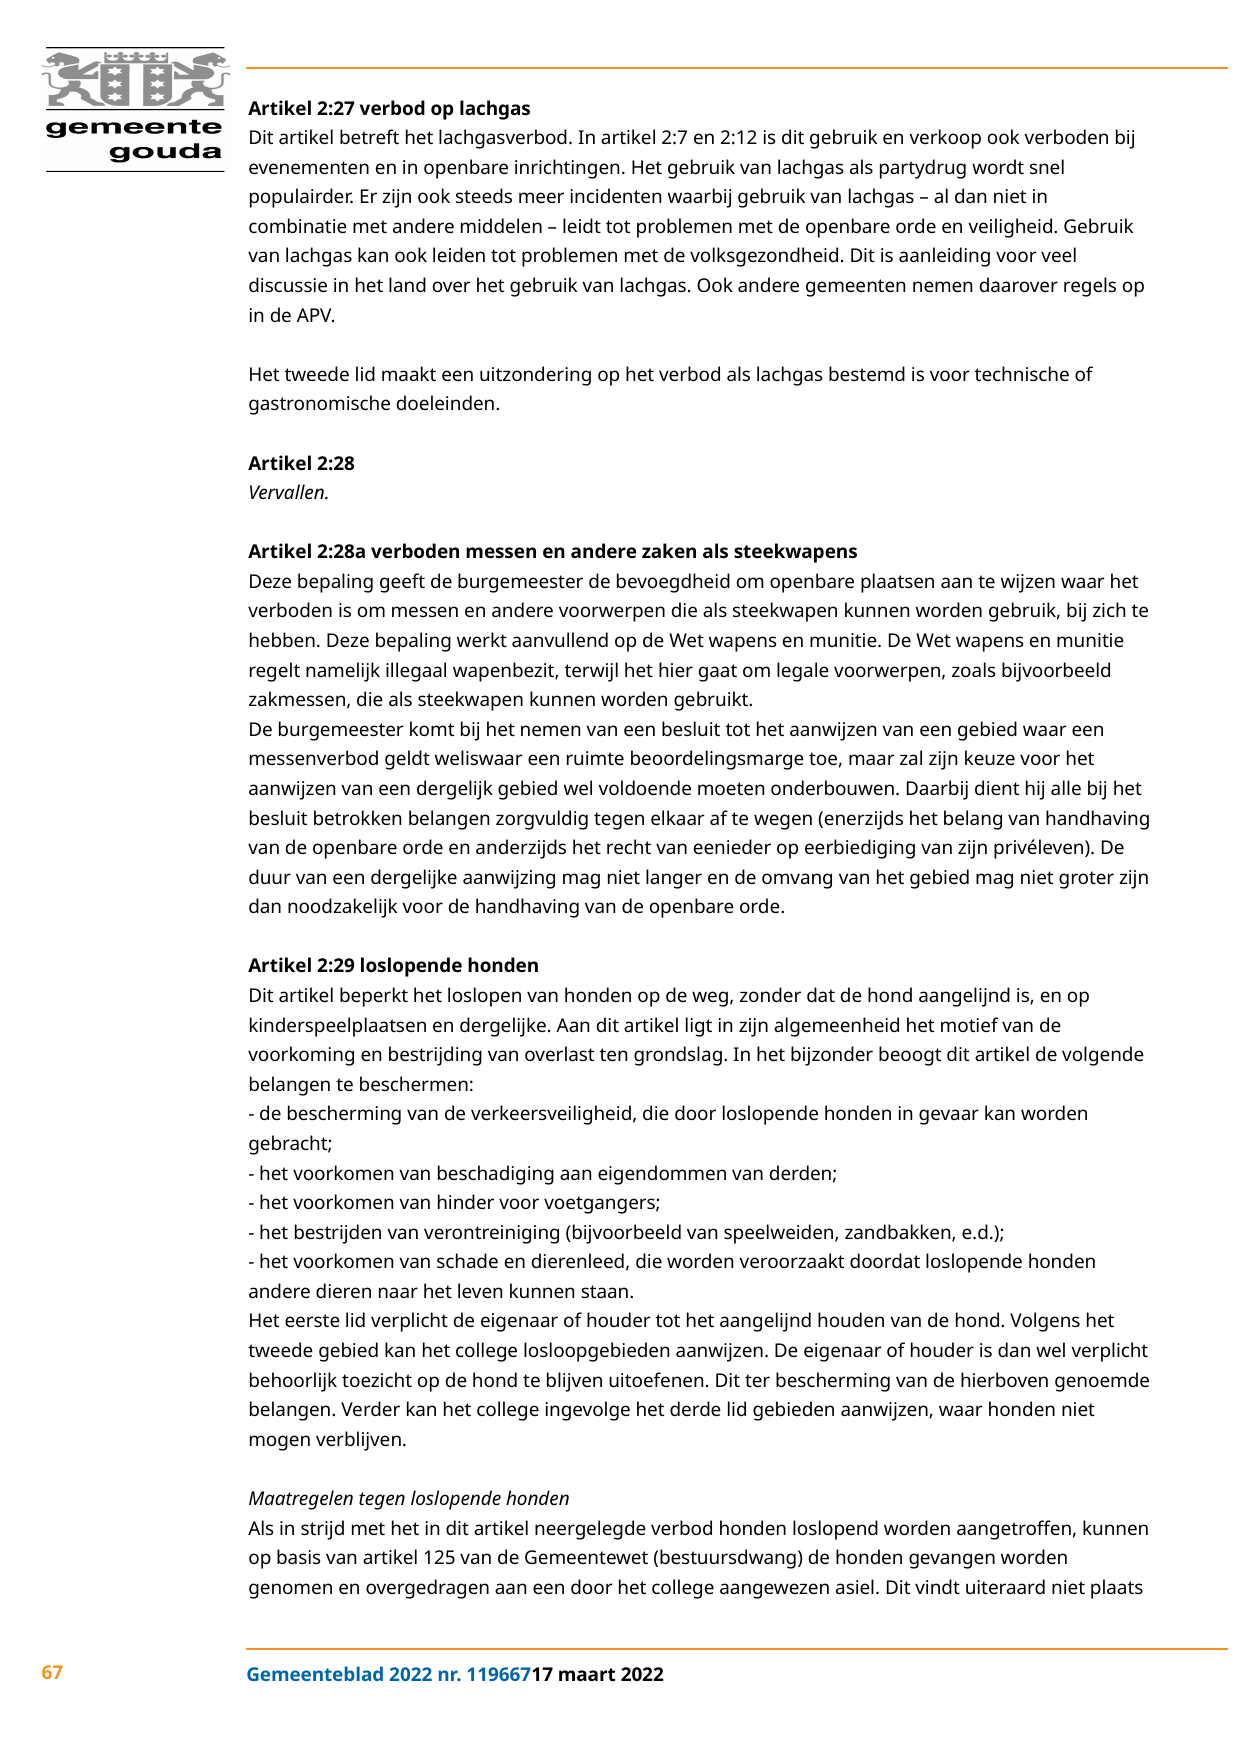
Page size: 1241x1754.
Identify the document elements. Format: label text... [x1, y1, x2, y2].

text - het voorkomen van beschadiging aan eigendommen van derden; [248, 1160, 1152, 1186]
text Artikel 2:28 [248, 450, 1152, 476]
text Het tweede lid maakt een uitzondering op het verbod als lachgas bestemd is voor technische of gastronomische doeleinden. [248, 361, 1152, 416]
text - het bestrijden van verontreiniging (bijvoorbeeld van speelweiden, zandbakken, e.d.); [248, 1219, 1152, 1245]
text De burgemeester komt bij het nemen van een besluit tot het aanwijzen van een gebied waar een messenverbod geldt weliswaar een ruimte beoordelingsmarge toe, maar zal zijn keuze voor het aanwijzen van een dergelijk gebied wel voldoende moeten onderbouwen. Daarbij dient hij alle bij het besluit betrokken belangen zorgvuldig tegen elkaar af te wegen (enerzijds het belang van handhaving van de openbare orde en anderzijds het recht van eenieder op eerbiediging van zijn privéleven). De duur van een dergelijke aanwijzing mag niet langer en de omvang van het gebied mag niet groter zijn dan noodzakelijk voor de handhaving van de openbare orde. [248, 716, 1152, 919]
text Artikel 2:29 loslopende honden [248, 953, 1152, 978]
text Artikel 2:28a verboden messen en andere zaken als steekwapens [248, 538, 1152, 564]
picture [41, 47, 231, 172]
text Als in strijd met het in dit artikel neergelegde verbod honden loslopend worden aangetroffen, kunnen op basis van artikel 125 van de Gemeentewet (bestuursdwang) de honden gevangen worden genomen en overgedragen aan een door het college aangewezen asiel. Dit vindt uiteraard niet plaats [248, 1515, 1152, 1600]
text - het voorkomen van hinder voor voetgangers; [248, 1189, 1152, 1215]
text Maatregelen tegen loslopende honden [248, 1485, 1152, 1511]
text Deze bepaling geeft de burgemeester de bevoegdheid om openbare plaatsen aan te wijzen waar het verboden is om messen en andere voorwerpen die als steekwapen kunnen worden gebruik, bij zich te hebben. Deze bepaling werkt aanvullend op de Wet wapens en munitie. De Wet wapens en munitie regelt namelijk illegaal wapenbezit, terwijl het hier gaat om legale voorwerpen, zoals bijvoorbeeld zakmessen, die als steekwapen kunnen worden gebruikt. [248, 568, 1152, 712]
text Het eerste lid verplicht de eigenaar of houder tot het aangelijnd houden van de hond. Volgens het tweede gebied kan het college losloopgebieden aanwijzen. De eigenaar of houder is dan wel verplicht behoorlijk toezicht op de hond te blijven uitoefenen. Dit ter bescherming van de hierboven genoemde belangen. Verder kan het college ingevolge het derde lid gebieden aanwijzen, waar honden niet mogen verblijven. [248, 1308, 1152, 1452]
text Dit artikel beperkt het loslopen van honden op de weg, zonder dat de hond aangelijnd is, en op kinderspeelplaatsen en dergelijke. Aan dit artikel ligt in zijn algemeenheid het motief van de voorkoming en bestrijding van overlast ten grondslag. In het bijzonder beoogt dit artikel de volgende belangen te beschermen: [248, 982, 1152, 1097]
text Artikel 2:27 verbod op lachgas [248, 95, 1152, 121]
text - de bescherming van de verkeersveiligheid, die door loslopende honden in gevaar kan worden gebracht; [248, 1101, 1152, 1156]
text - het voorkomen van schade en dierenleed, die worden veroorzaakt doordat loslopende honden andere dieren naar het leven kunnen staan. [248, 1248, 1152, 1304]
text Vervallen. [248, 479, 1152, 505]
text Dit artikel betreft het lachgasverbod. In artikel 2:7 en 2:12 is dit gebruik en verkoop ook verboden bij evenementen en in openbare inrichtingen. Het gebruik van lachgas als partydrug wordt snel populairder. Er zijn ook steeds meer incidenten waarbij gebruik van lachgas – al dan niet in combinatie met andere middelen – leidt tot problemen met de openbare orde en veiligheid. Gebruik van lachgas kan ook leiden tot problemen met de volksgezondheid. Dit is aanleiding voor veel discussie in het land over het gebruik van lachgas. Ook andere gemeenten nemen daarover regels op in de APV. [248, 124, 1152, 328]
